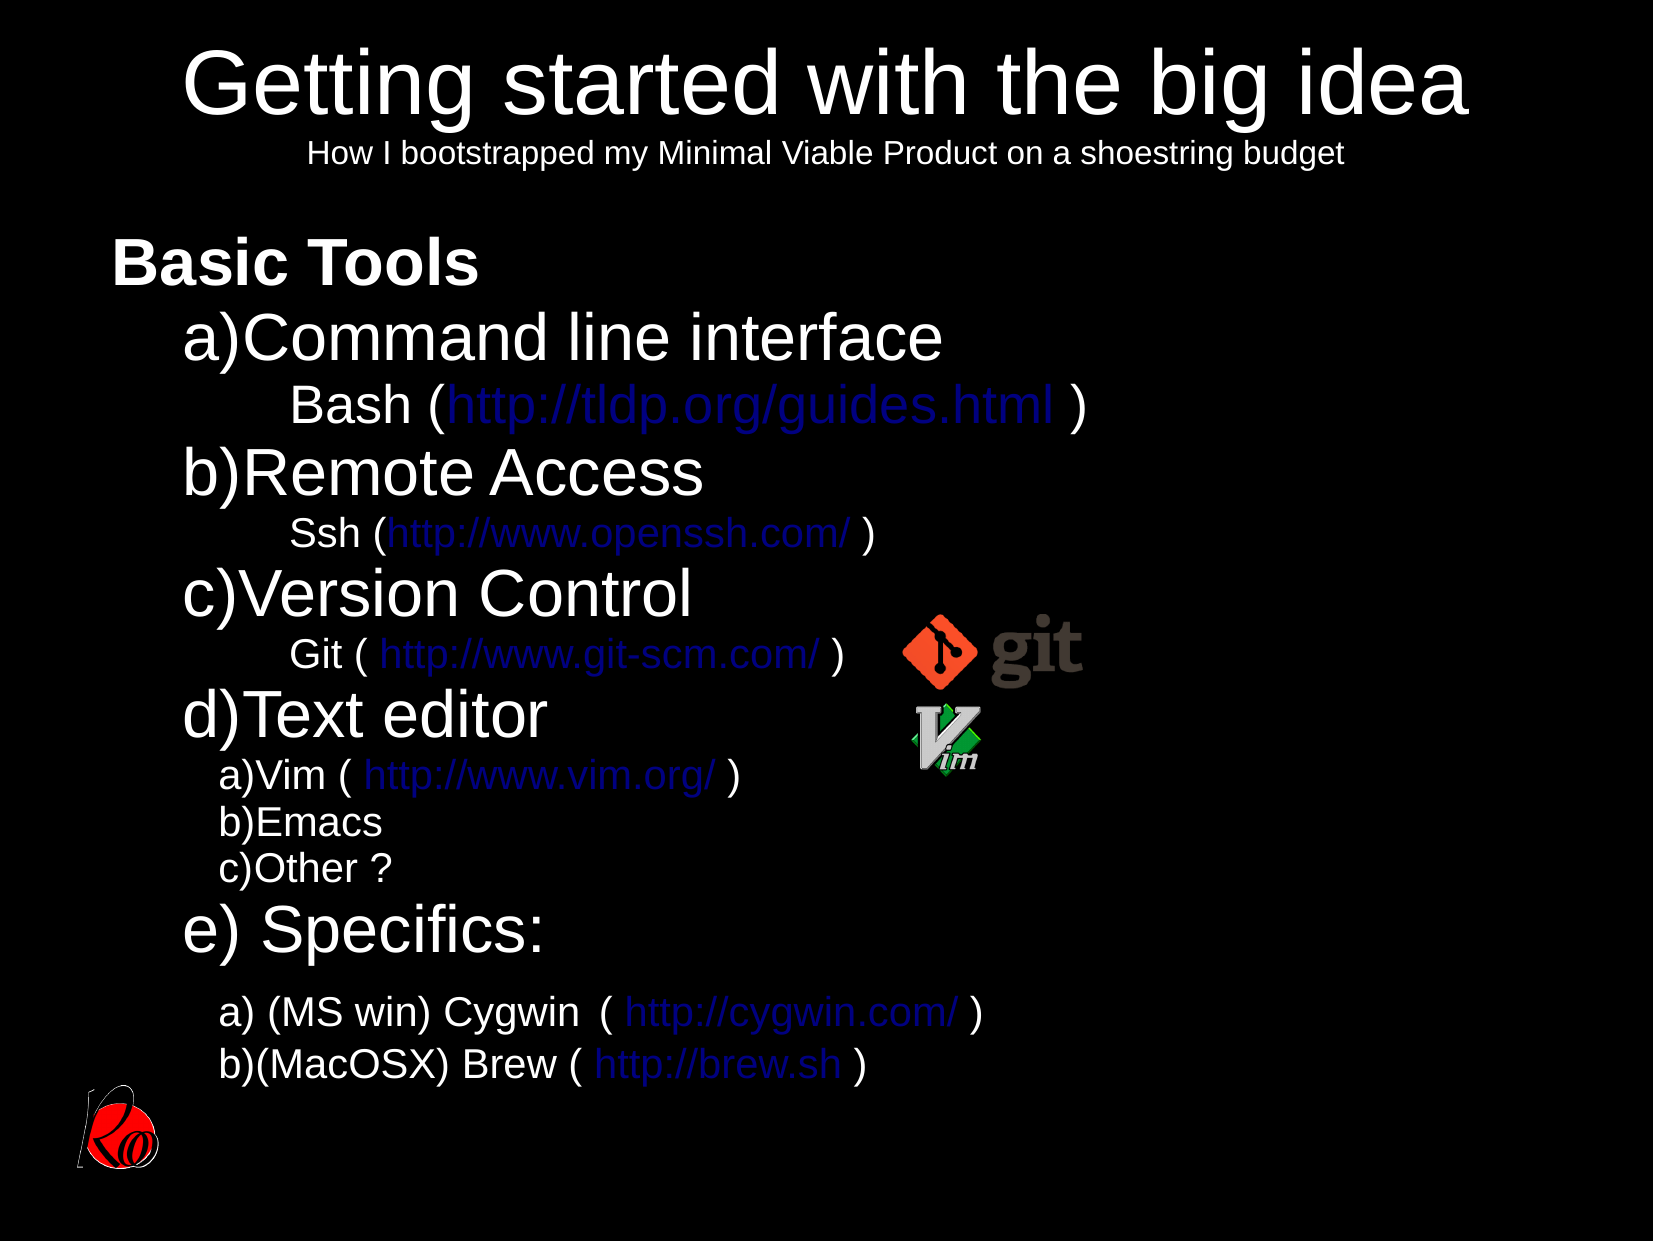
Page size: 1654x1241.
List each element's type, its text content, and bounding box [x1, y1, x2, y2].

title Getting started with the big idea How I bootstrapped my Minimal Viable Product on a shoestring budget [82, 32, 1571, 274]
picture [75, 1085, 159, 1171]
subtitle Basic Tools Command line interface Bash (http://tldp.org/guides.html ) Remote Access Ssh (http://www.openssh.com/ ) Version Control Git ( http://www.git-scm.com/ ) Text editor Vim ( http://www.vim.org/ ) Emacs Other ? Specifics: (MS win) Cygwin ( http://cygwin.com/ ) (MacOSX) Brew ( http://brew.sh ) [76, 153, 1565, 1160]
picture [902, 614, 1083, 691]
picture [908, 700, 984, 781]
